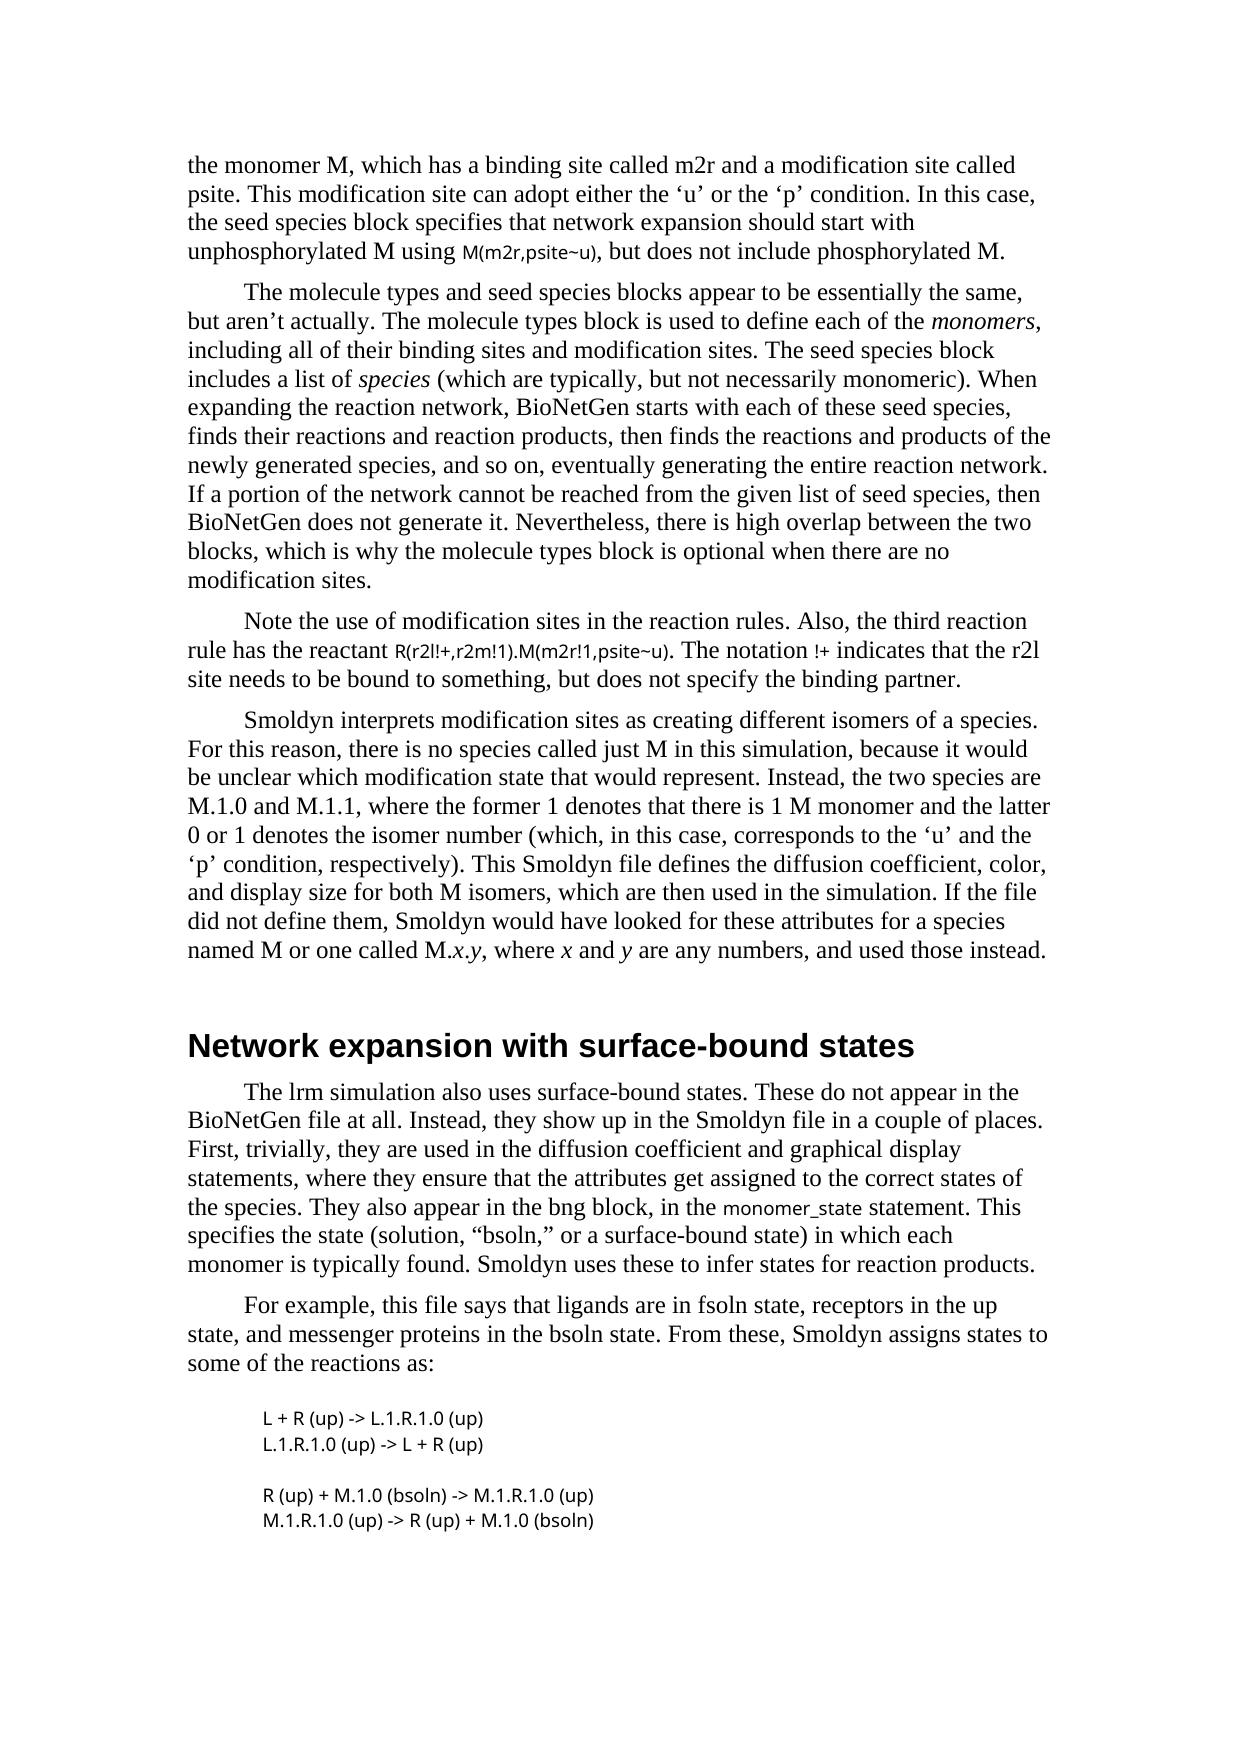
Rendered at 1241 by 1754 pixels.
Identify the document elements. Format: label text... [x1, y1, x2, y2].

text The molecule types and seed species blocks appear to be essentially the same, but aren’t actually. The molecule types block is used to define each of the monomers, including all of their binding sites and modification sites. The seed species block includes a list of species (which are typically, but not necessarily monomeric). When expanding the reaction network, BioNetGen starts with each of these seed species, finds their reactions and reaction products, then finds the reactions and products of the newly generated species, and so on, eventually generating the entire reaction network. If a portion of the network cannot be reached from the given list of seed species, then BioNetGen does not generate it. Nevertheless, there is high overlap between the two blocks, which is why the molecule types block is optional when there are no modification sites. [187, 277, 1053, 594]
text L + R (up) -> L.1.R.1.0 (up) [262, 1406, 1053, 1431]
text R (up) + M.1.0 (bsoln) -> M.1.R.1.0 (up) [262, 1482, 1053, 1508]
text Note the use of modification sites in the reaction rules. Also, the third reaction rule has the reactant R(r2l!+,r2m!1).M(m2r!1,psite~u). The notation !+ indicates that the r2l site needs to be bound to something, but does not specify the binding partner. [187, 606, 1053, 692]
text Smoldyn interprets modification sites as creating different isomers of a species. For this reason, there is no species called just M in this simulation, because it would be unclear which modification state that would represent. Instead, the two species are M.1.0 and M.1.1, where the former 1 denotes that there is 1 M monomer and the latter 0 or 1 denotes the isomer number (which, in this case, corresponds to the ‘u’ and the ‘p’ condition, respectively). This Smoldyn file defines the diffusion coefficient, color, and display size for both M isomers, which are then used in the simulation. If the file did not define them, Smoldyn would have looked for these attributes for a species named M or one called M.x.y, where x and y are any numbers, and used those instead. [187, 705, 1053, 964]
text The lrm simulation also uses surface-bound states. These do not appear in the BioNetGen file at all. Instead, they show up in the Smoldyn file in a couple of places. First, trivially, they are used in the diffusion coefficient and graphical display statements, where they ensure that the attributes get assigned to the correct states of the species. They also appear in the bng block, in the monomer_state statement. This specifies the state (solution, “bsoln,” or a surface-bound state) in which each monomer is typically found. Smoldyn uses these to infer states for reaction products. [187, 1077, 1053, 1278]
text L.1.R.1.0 (up) -> L + R (up) [262, 1431, 1053, 1457]
text M.1.R.1.0 (up) -> R (up) + M.1.0 (bsoln) [262, 1508, 1053, 1533]
subtitle Network expansion with surface-bound states [187, 1026, 1053, 1064]
text the monomer M, which has a binding site called m2r and a modification site called psite. This modification site can adopt either the ‘u’ or the ‘p’ condition. In this case, the seed species block specifies that network expansion should start with unphosphorylated M using M(m2r,psite~u), but does not include phosphorylated M. [187, 150, 1053, 265]
text For example, this file says that ligands are in fsoln state, receptors in the up state, and messenger proteins in the bsoln state. From these, Smoldyn assigns states to some of the reactions as: [187, 1291, 1053, 1377]
